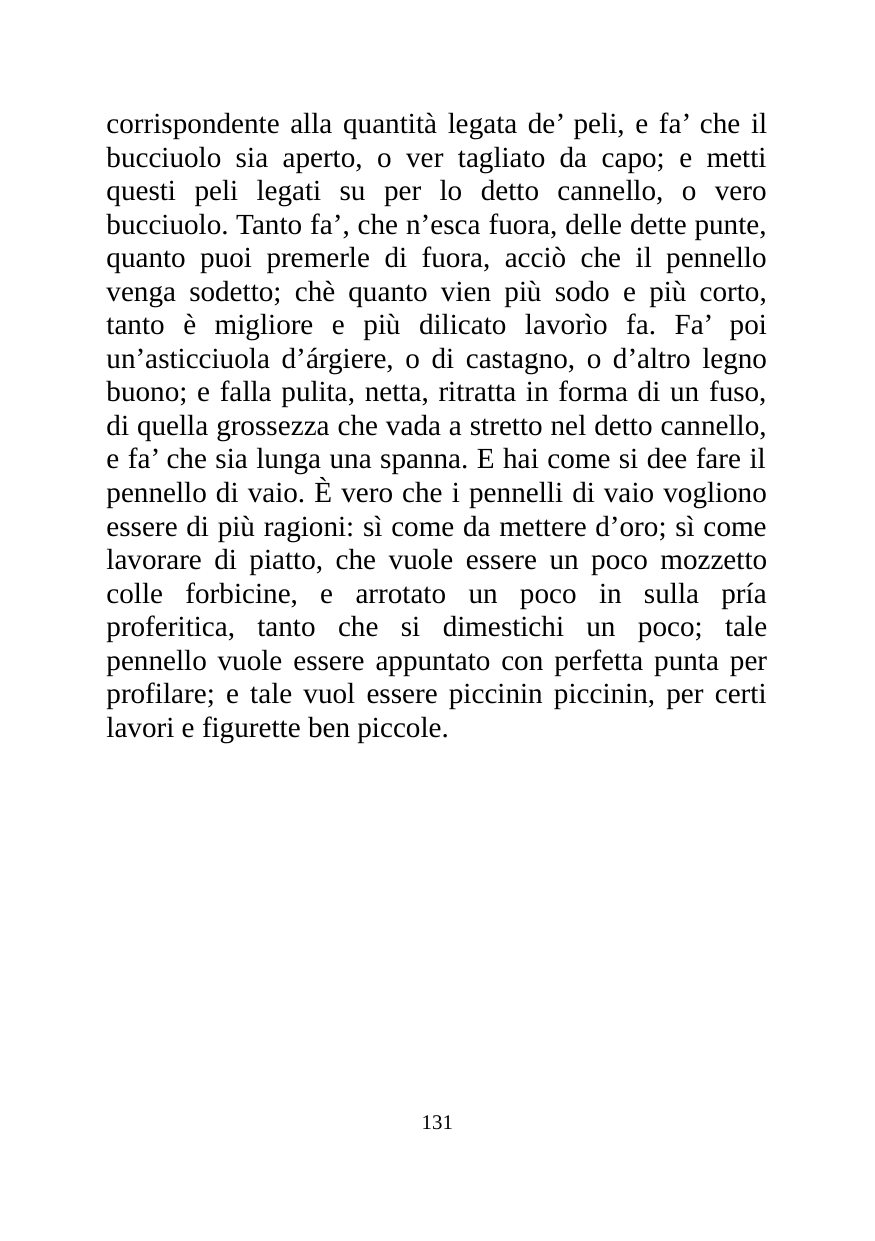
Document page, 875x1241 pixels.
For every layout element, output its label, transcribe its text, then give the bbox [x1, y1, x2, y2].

text corrispondente alla quantità legata de’ peli, e fa’ che il bucciuolo sia aperto, o ver tagliato da capo; e metti questi peli legati su per lo detto cannello, o vero bucciuolo. Tanto fa’, che n’esca fuora, delle dette punte, quanto puoi premerle di fuora, acciò che il pennello venga sodetto; chè quanto vien più sodo e più corto, tanto è migliore e più dilicato lavorìo fa. Fa’ poi un’asticciuola d’árgiere, o di castagno, o d’altro legno buono; e falla pulita, netta, ritratta in forma di un fuso, di quella grossezza che vada a stretto nel detto cannello, e fa’ che sia lunga una spanna. E hai come si dee fare il pennello di vaio. È vero che i pennelli di vaio vogliono essere di più ragioni: sì come da mettere d’oro; sì come lavorare di piatto, che vuole essere un poco mozzetto colle forbicine, e arrotato un poco in sulla pría proferitica, tanto che si dimestichi un poco; tale pennello vuole essere appuntato con perfetta punta per profilare; e tale vuol essere piccinin piccinin, per certi lavori e figurette ben piccole. [106, 106, 768, 743]
